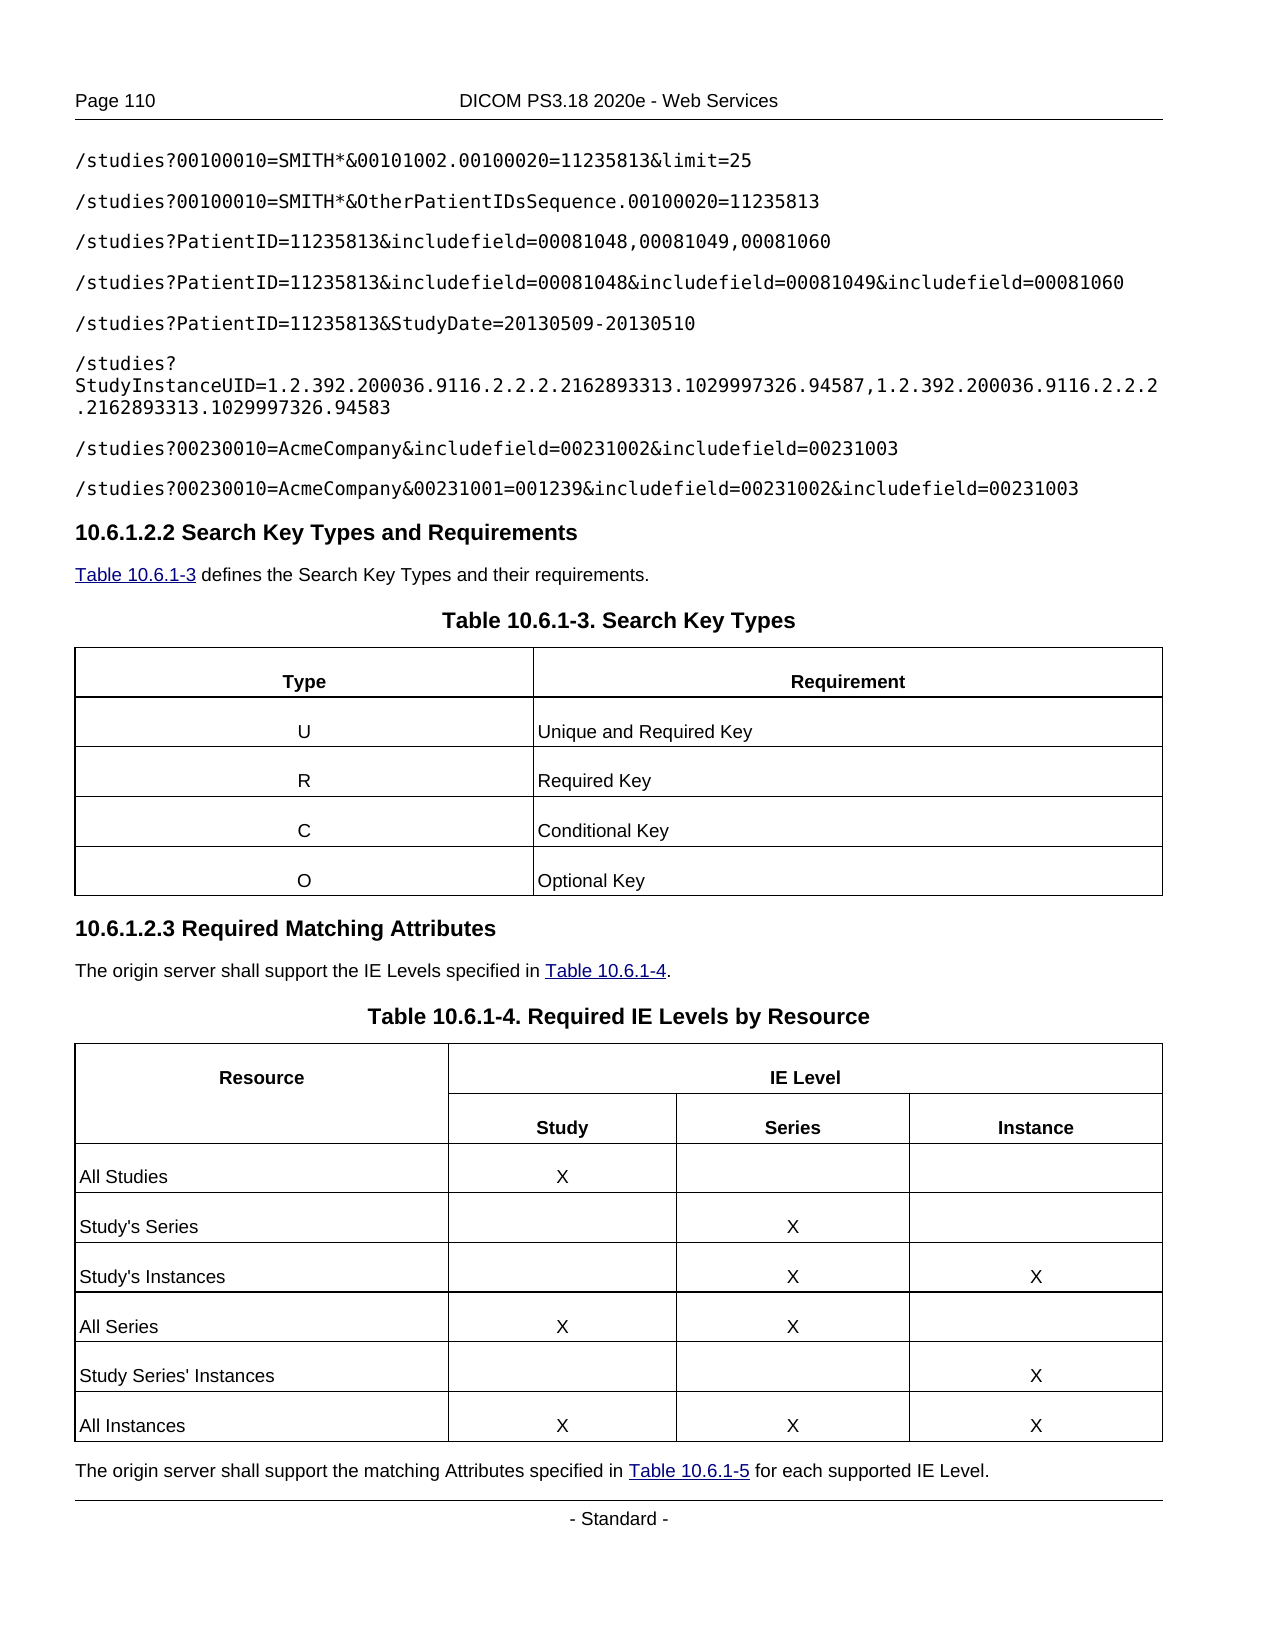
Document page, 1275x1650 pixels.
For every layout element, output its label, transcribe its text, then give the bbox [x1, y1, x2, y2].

text The origin server shall support the IE Levels specified in Table 10.6.1-4. [75, 959, 1162, 981]
text /studies?PatientID=11235813&includefield=00081048&includefield=00081049&includefield=00081060 [75, 272, 1162, 294]
table_header Type [76, 648, 533, 696]
table_cell Study's Instances [76, 1243, 448, 1291]
table_cell [449, 1342, 676, 1391]
table_cell All Instances [76, 1392, 448, 1441]
text Table 10.6.1-3 defines the Search Key Types and their requirements. [75, 563, 1162, 585]
table_cell X [449, 1144, 676, 1192]
table_cell [677, 1342, 909, 1391]
text /studies?00100010=SMITH*&OtherPatientIDsSequence.00100020=11235813 [75, 191, 1162, 212]
table_cell X [910, 1342, 1162, 1391]
table_cell [449, 1193, 676, 1242]
table_header IE Level [449, 1044, 1162, 1093]
table_cell Instance [910, 1094, 1162, 1142]
table_header Requirement [534, 648, 1162, 696]
table_cell Study Series' Instances [76, 1342, 448, 1391]
table_cell Series [677, 1094, 909, 1142]
text /studies?00230010=AcmeCompany&00231001=001239&includefield=00231002&includefield=00231003 [75, 478, 1162, 500]
table_cell [677, 1144, 909, 1192]
table_cell X [677, 1243, 909, 1291]
text The origin server shall support the matching Attributes specified in Table 10.6.1-5 for each supported IE Level. [75, 1460, 1162, 1482]
table_cell Study's Series [76, 1193, 448, 1242]
table_cell X [449, 1392, 676, 1441]
table_cell All Series [76, 1293, 448, 1341]
text Table 10.6.1-3. Search Key Types [75, 607, 1162, 633]
table_cell [910, 1144, 1162, 1192]
table_cell R [76, 747, 533, 796]
table_cell X [910, 1243, 1162, 1291]
table_cell X [677, 1293, 909, 1341]
table_cell X [677, 1392, 909, 1441]
table_cell [910, 1193, 1162, 1242]
text /studies?PatientID=11235813&StudyDate=20130509-20130510 [75, 312, 1162, 334]
table_cell U [76, 698, 533, 746]
table_cell [449, 1243, 676, 1291]
text 10.6.1.2.2 Search Key Types and Requirements [75, 519, 1162, 544]
table_cell Conditional Key [534, 797, 1162, 846]
table_cell Required Key [534, 747, 1162, 796]
table_cell C [76, 797, 533, 846]
table_cell [910, 1293, 1162, 1341]
table_cell Study [449, 1094, 676, 1142]
text 10.6.1.2.3 Required Matching Attributes [75, 915, 1162, 941]
text /studies?StudyInstanceUID=1.2.392.200036.9116.2.2.2.2162893313.1029997326.94587,1.2.392.200036.9116.2.2.2.2162893313.1029997326.94583 [75, 353, 1162, 419]
table_cell All Studies [76, 1144, 448, 1192]
table_cell X [449, 1293, 676, 1341]
table_header Resource [76, 1044, 448, 1142]
table_cell Optional Key [534, 847, 1162, 895]
text /studies?00100010=SMITH*&00101002.00100020=11235813&limit=25 [75, 150, 1162, 172]
text /studies?PatientID=11235813&includefield=00081048,00081049,00081060 [75, 231, 1162, 253]
table_cell O [76, 847, 533, 895]
table_cell X [910, 1392, 1162, 1441]
text /studies?00230010=AcmeCompany&includefield=00231002&includefield=00231003 [75, 437, 1162, 459]
table_cell Unique and Required Key [534, 698, 1162, 746]
table_cell X [677, 1193, 909, 1242]
text Table 10.6.1-4. Required IE Levels by Resource [75, 1004, 1162, 1029]
